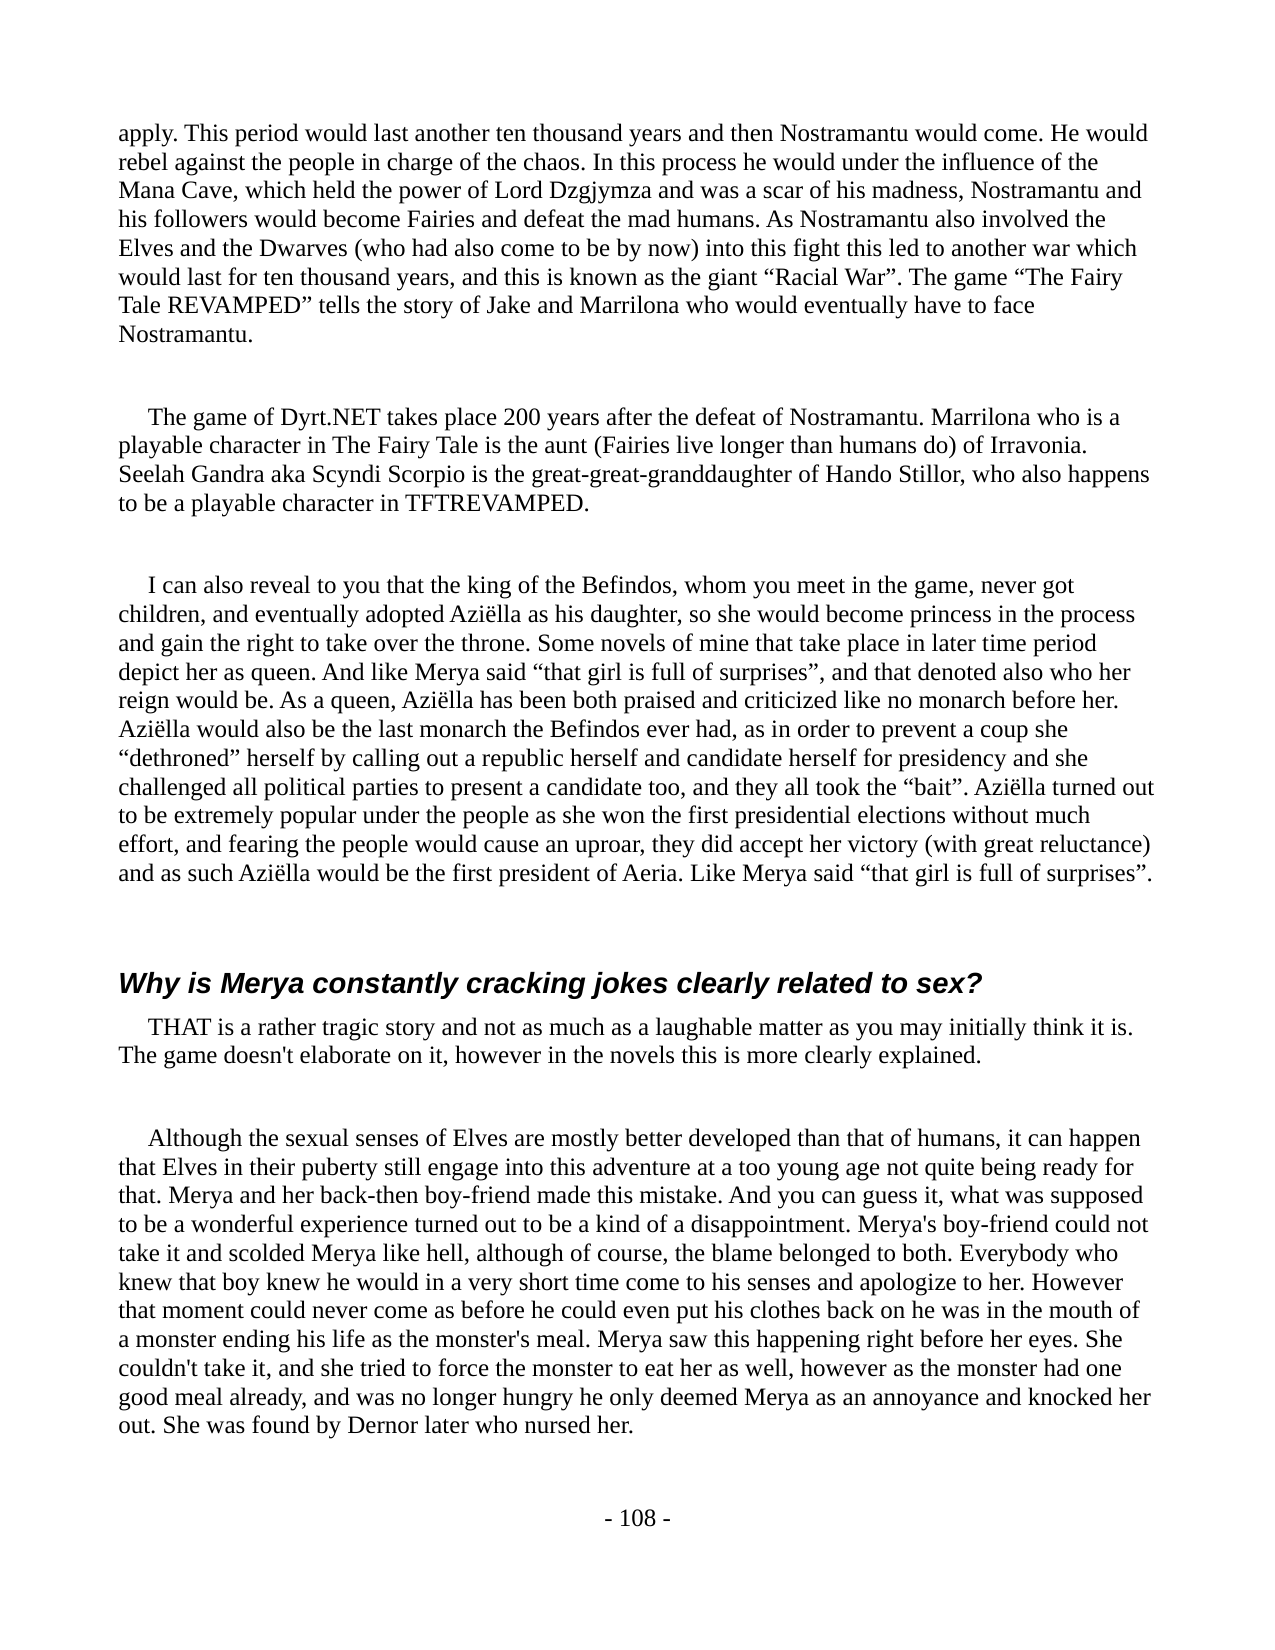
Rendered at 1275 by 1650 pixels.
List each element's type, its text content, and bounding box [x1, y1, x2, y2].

text apply. This period would last another ten thousand years and then Nostramantu would come. He would rebel against the people in charge of the chaos. In this process he would under the influence of the Mana Cave, which held the power of Lord Dzgjymza and was a scar of his madness, Nostramantu and his followers would become Fairies and defeat the mad humans. As Nostramantu also involved the Elves and the Dwarves (who had also come to be by now) into this fight this led to another war which would last for ten thousand years, and this is known as the giant “Racial War”. The game “The Fairy Tale REVAMPED” tells the story of Jake and Marrilona who would eventually have to face Nostramantu. [118, 118, 1157, 348]
text Although the sexual senses of Elves are mostly better developed than that of humans, it can happen that Elves in their puberty still engage into this adventure at a too young age not quite being ready for that. Merya and her back-then boy-friend made this mistake. And you can guess it, what was supposed to be a wonderful experience turned out to be a kind of a disappointment. Merya's boy-friend could not take it and scolded Merya like hell, although of course, the blame belonged to both. Everybody who knew that boy knew he would in a very short time come to his senses and apologize to her. However that moment could never come as before he could even put his clothes back on he was in the mouth of a monster ending his life as the monster's meal. Merya saw this happening right before her eyes. She couldn't take it, and she tried to force the monster to eat her as well, however as the monster had one good meal already, and was no longer hungry he only deemed Merya as an annoyance and knocked her out. She was found by Dernor later who nursed her. [118, 1123, 1157, 1439]
subtitle Why is Merya constantly cracking jokes clearly related to sex? [118, 966, 1157, 999]
text The game of Dyrt.NET takes place 200 years after the defeat of Nostramantu. Marrilona who is a playable character in The Fairy Tale is the aunt (Fairies live longer than humans do) of Irravonia. Seelah Gandra aka Scyndi Scorpio is the great-great-granddaughter of Hando Stillor, who also happens to be a playable character in TFTREVAMPED. [118, 402, 1157, 517]
text THAT is a rather tragic story and not as much as a laughable matter as you may initially think it is. The game doesn't elaborate on it, however in the novels this is more clearly explained. [118, 1012, 1157, 1069]
text I can also reveal to you that the king of the Befindos, whom you meet in the game, never got children, and eventually adopted Aziëlla as his daughter, so she would become princess in the process and gain the right to take over the throne. Some novels of mine that take place in later time period depict her as queen. And like Merya said “that girl is full of surprises”, and that denoted also who her reign would be. As a queen, Aziëlla has been both praised and criticized like no monarch before her. Aziëlla would also be the last monarch the Befindos ever had, as in order to prevent a coup she “dethroned” herself by calling out a republic herself and candidate herself for presidency and she challenged all political parties to present a candidate too, and they all took the “bait”. Aziëlla turned out to be extremely popular under the people as she won the first presidential elections without much effort, and fearing the people would cause an uproar, they did accept her victory (with great reluctance) and as such Aziëlla would be the first president of Aeria. Like Merya said “that girl is full of surprises”. [118, 571, 1157, 887]
